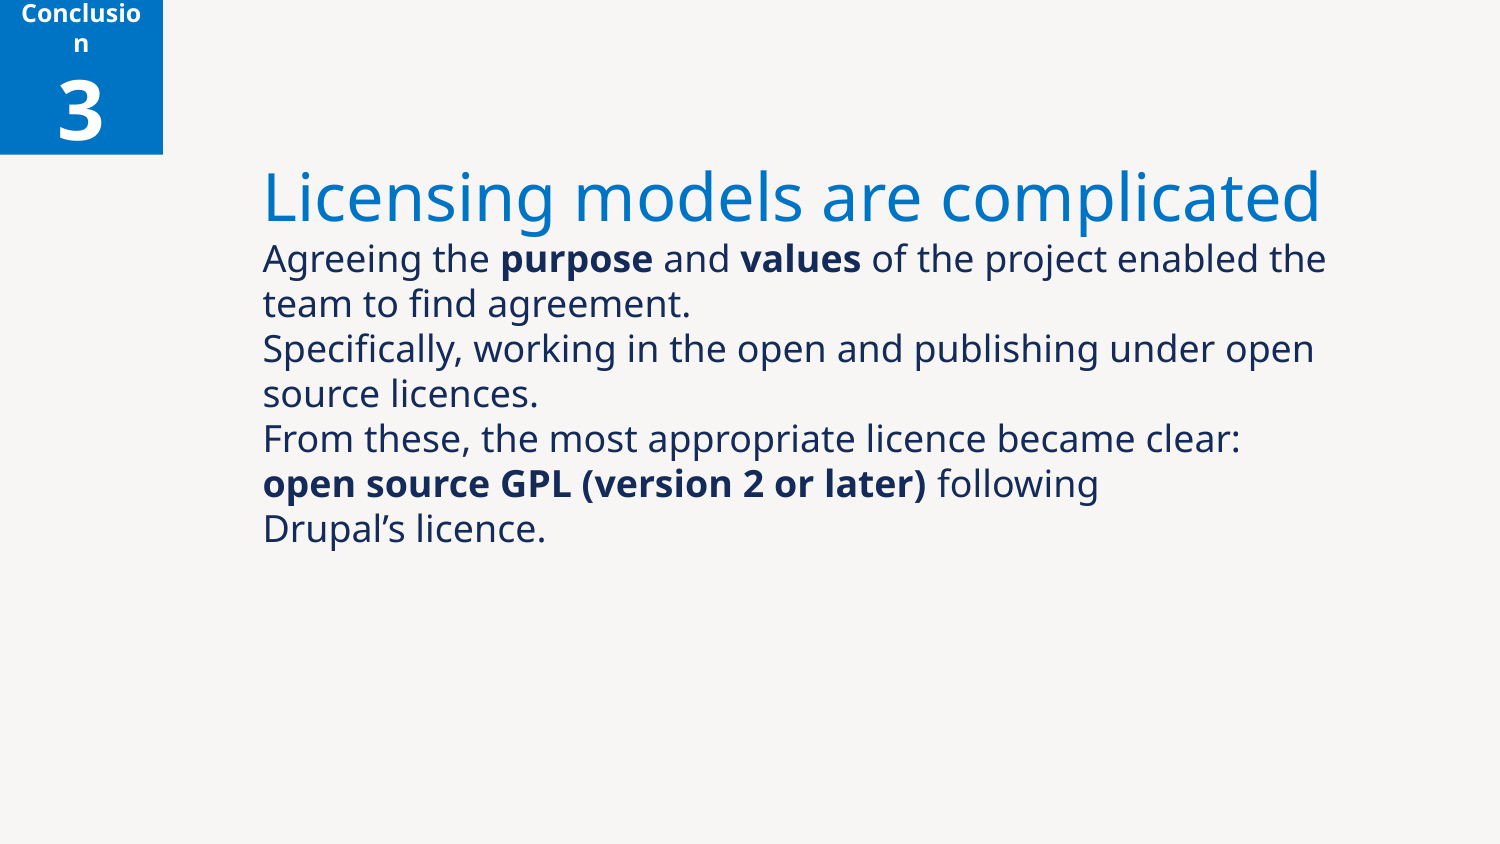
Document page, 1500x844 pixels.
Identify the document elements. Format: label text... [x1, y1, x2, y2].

title Licensing models are complicated Agreeing the purpose and values of the project enabled the team to find agreement. Specifically, working in the open and publishing under open source licences. From these, the most appropriate licence became clear: open source GPL (version 2 or later) following Drupal’s licence. [262, 154, 1371, 748]
text_box Conclusion 3 [0, 0, 163, 155]
